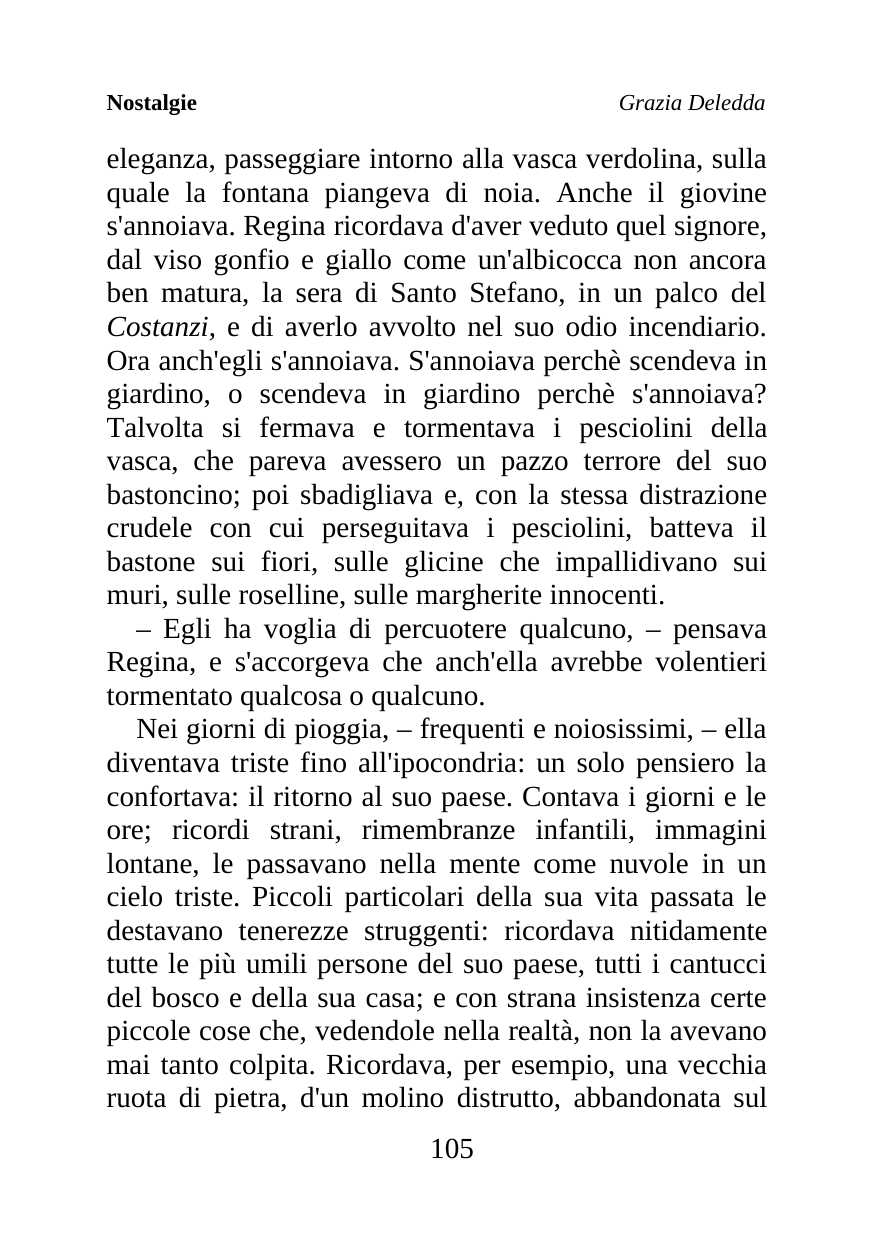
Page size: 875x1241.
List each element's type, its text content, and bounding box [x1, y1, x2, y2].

text – Egli ha voglia di percuotere qualcuno, – pensava Regina, e s'accorgeva che anch'ella avrebbe volentieri tormentato qualcosa o qualcuno. [106, 611, 768, 712]
text Nei giorni di pioggia, – frequenti e noiosissimi, – ella diventava triste fino all'ipocondria: un solo pensiero la confortava: il ritorno al suo paese. Contava i giorni e le ore; ricordi strani, rimembranze infantili, immagini lontane, le passavano nella mente come nuvole in un cielo triste. Piccoli particolari della sua vita passata le destavano tenerezze struggenti: ricordava nitidamente tutte le più umili persone del suo paese, tutti i cantucci del bosco e della sua casa; e con strana insistenza certe piccole cose che, vedendole nella realtà, non la avevano mai tanto colpita. Ricordava, per esempio, una vecchia ruota di pietra, d'un molino distrutto, abbandonata sul [106, 712, 768, 1114]
text eleganza, passeggiare intorno alla vasca verdolina, sulla quale la fontana piangeva di noia. Anche il giovine s'annoiava. Regina ricordava d'aver veduto quel signore, dal viso gonfio e giallo come un'albicocca non ancora ben matura, la sera di Santo Stefano, in un palco del Costanzi, e di averlo avvolto nel suo odio incendiario. Ora anch'egli s'annoiava. S'annoiava perchè scendeva in giardino, o scendeva in giardino perchè s'annoiava? Talvolta si fermava e tormentava i pesciolini della vasca, che pareva avessero un pazzo terrore del suo bastoncino; poi sbadigliava e, con la stessa distrazione crudele con cui perseguitava i pesciolini, batteva il bastone sui fiori, sulle glicine che impallidivano sui muri, sulle roselline, sulle margherite innocenti. [106, 141, 768, 611]
